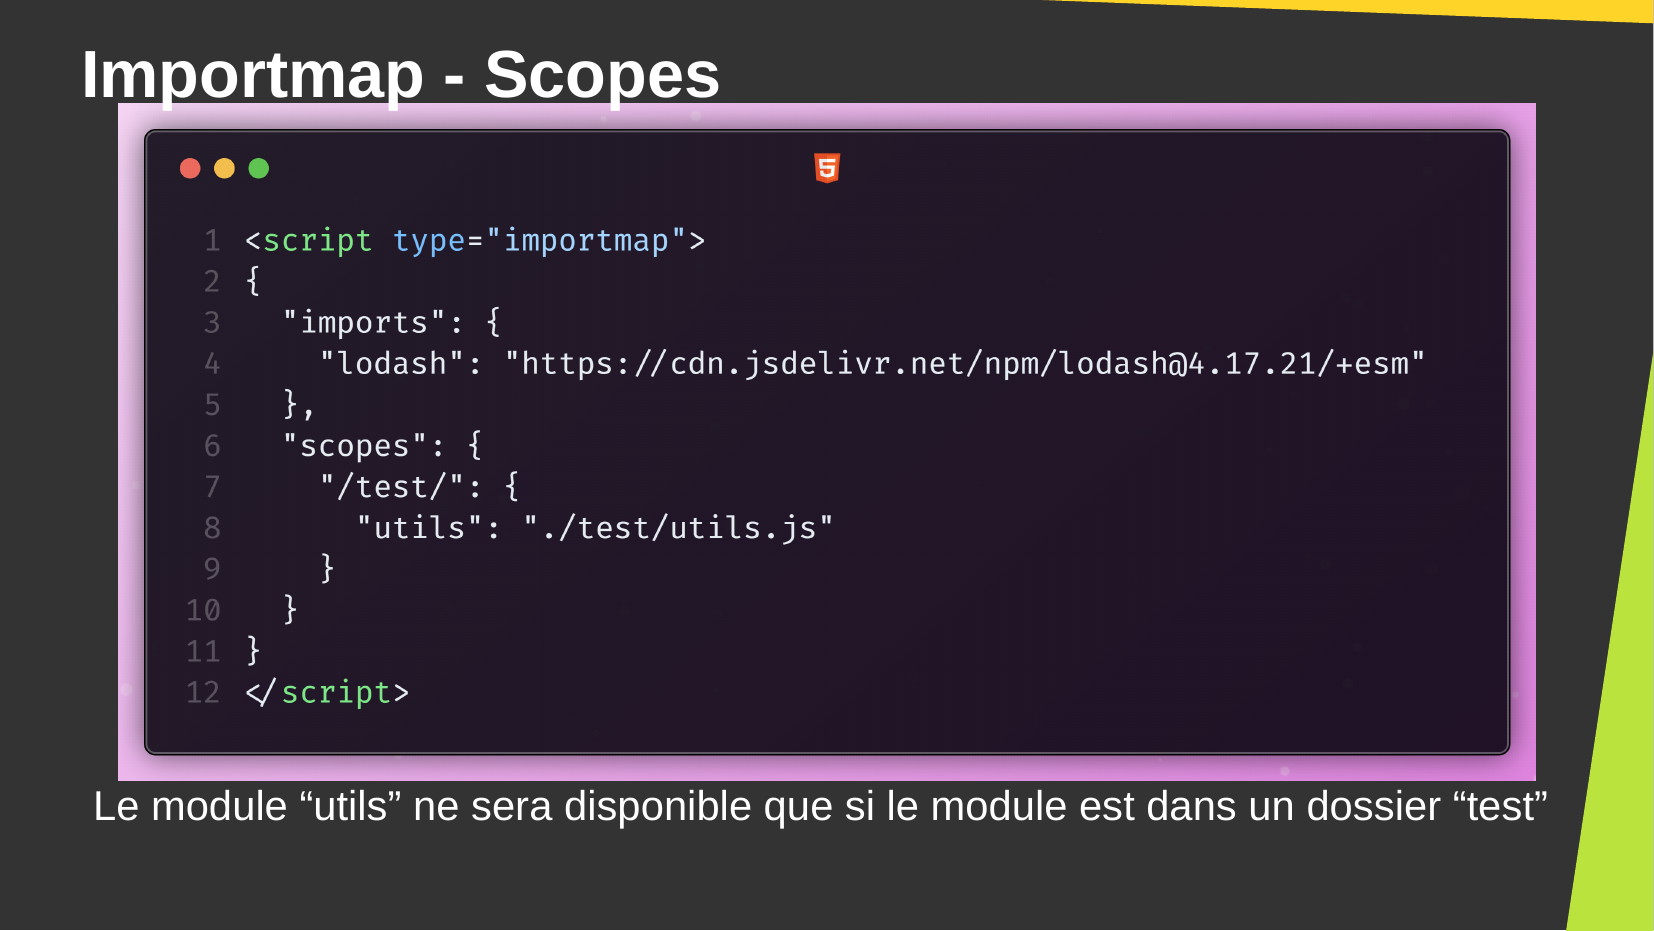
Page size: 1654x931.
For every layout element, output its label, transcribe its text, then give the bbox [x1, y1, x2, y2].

text_box [1566, 346, 1654, 931]
picture [118, 103, 1536, 775]
text_box [1042, 0, 1654, 24]
title Importmap - Scopes [81, 37, 791, 115]
text_box Le module “utils” ne sera disponible que si le module est dans un dossier “test” [53, 775, 1601, 884]
